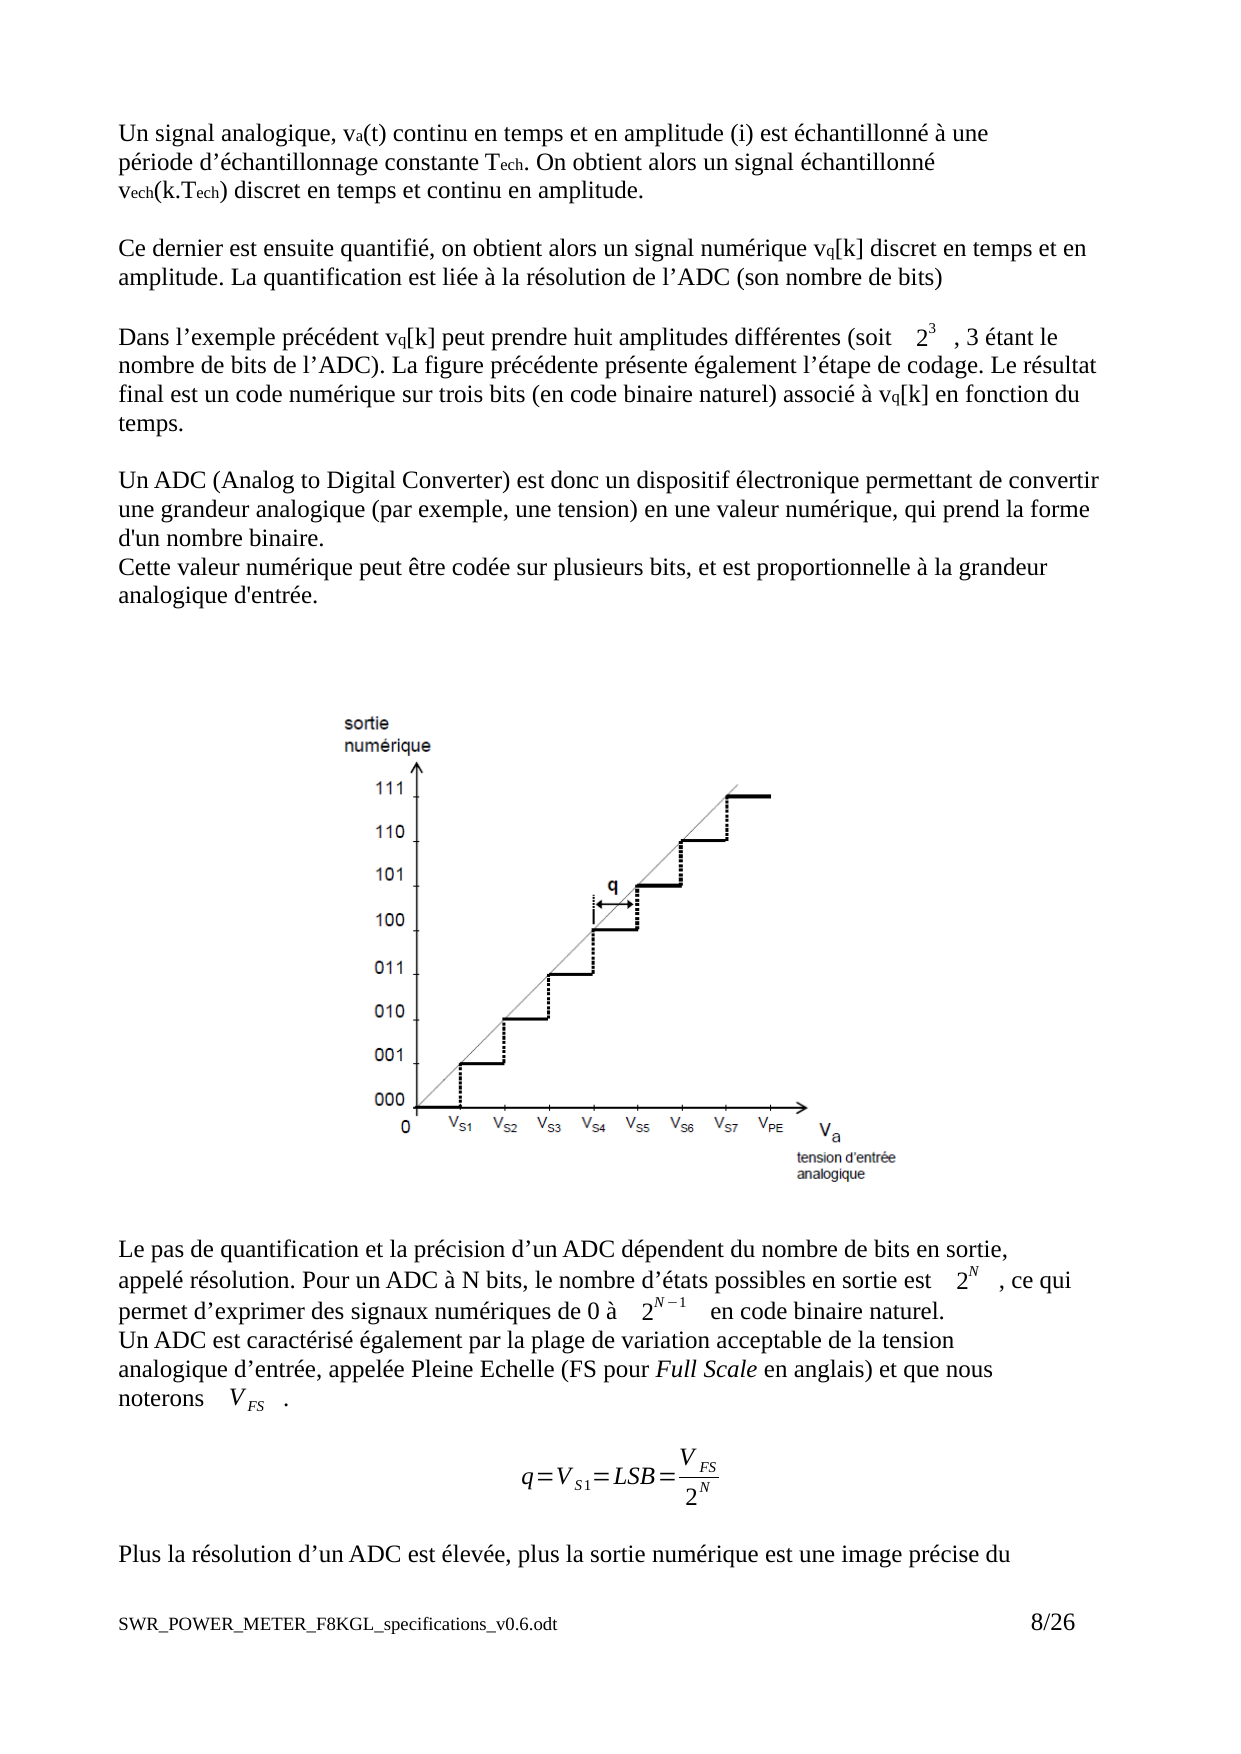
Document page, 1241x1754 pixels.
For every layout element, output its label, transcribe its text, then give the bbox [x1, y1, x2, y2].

picture [325, 695, 915, 1194]
text permet d’exprimer des signaux numériques de 0 à en code binaire naturel. [118, 1294, 1122, 1325]
text vech(k.Tech) discret en temps et continu en amplitude. [118, 176, 1122, 204]
text Un ADC est caractérisé également par la plage de variation acceptable de la tension [118, 1325, 1122, 1354]
text Le pas de quantification et la précision d’un ADC dépendent du nombre de bits en sortie, [118, 1234, 1122, 1263]
text période d’échantillonnage constante Tech. On obtient alors un signal échantillonné [118, 147, 1122, 176]
text Un ADC (Analog to Digital Converter) est donc un dispositif électronique permettant de convertir une grandeur analogique (par exemple, une tension) en une valeur numérique, qui prend la forme d'un nombre binaire. [118, 466, 1122, 552]
text Dans l’exemple précédent vq[k] peut prendre huit amplitudes différentes (soit , 3 étant le nombre de bits de l’ADC). La figure précédente présente également l’étape de codage. Le résultat final est un code numérique sur trois bits (en code binaire naturel) associé à vq[k] en fonction du temps. [118, 319, 1122, 437]
text Cette valeur numérique peut être codée sur plusieurs bits, et est proportionnelle à la grandeur analogique d'entrée. [118, 552, 1122, 609]
text Ce dernier est ensuite quantifié, on obtient alors un signal numérique vq[k] discret en temps et en amplitude. La quantification est liée à la résolution de l’ADC (son nombre de bits) [118, 233, 1122, 291]
text Plus la résolution d’un ADC est élevée, plus la sortie numérique est une image précise du [118, 1539, 1122, 1568]
text noterons . [118, 1383, 1122, 1415]
text Un signal analogique, va(t) continu en temps et en amplitude (i) est échantillonné à une [118, 118, 1122, 147]
text appelé résolution. Pour un ADC à N bits, le nombre d’états possibles en sortie est , ce qui [118, 1263, 1122, 1294]
text analogique d’entrée, appelée Pleine Echelle (FS pour Full Scale en anglais) et que nous [118, 1354, 1122, 1383]
